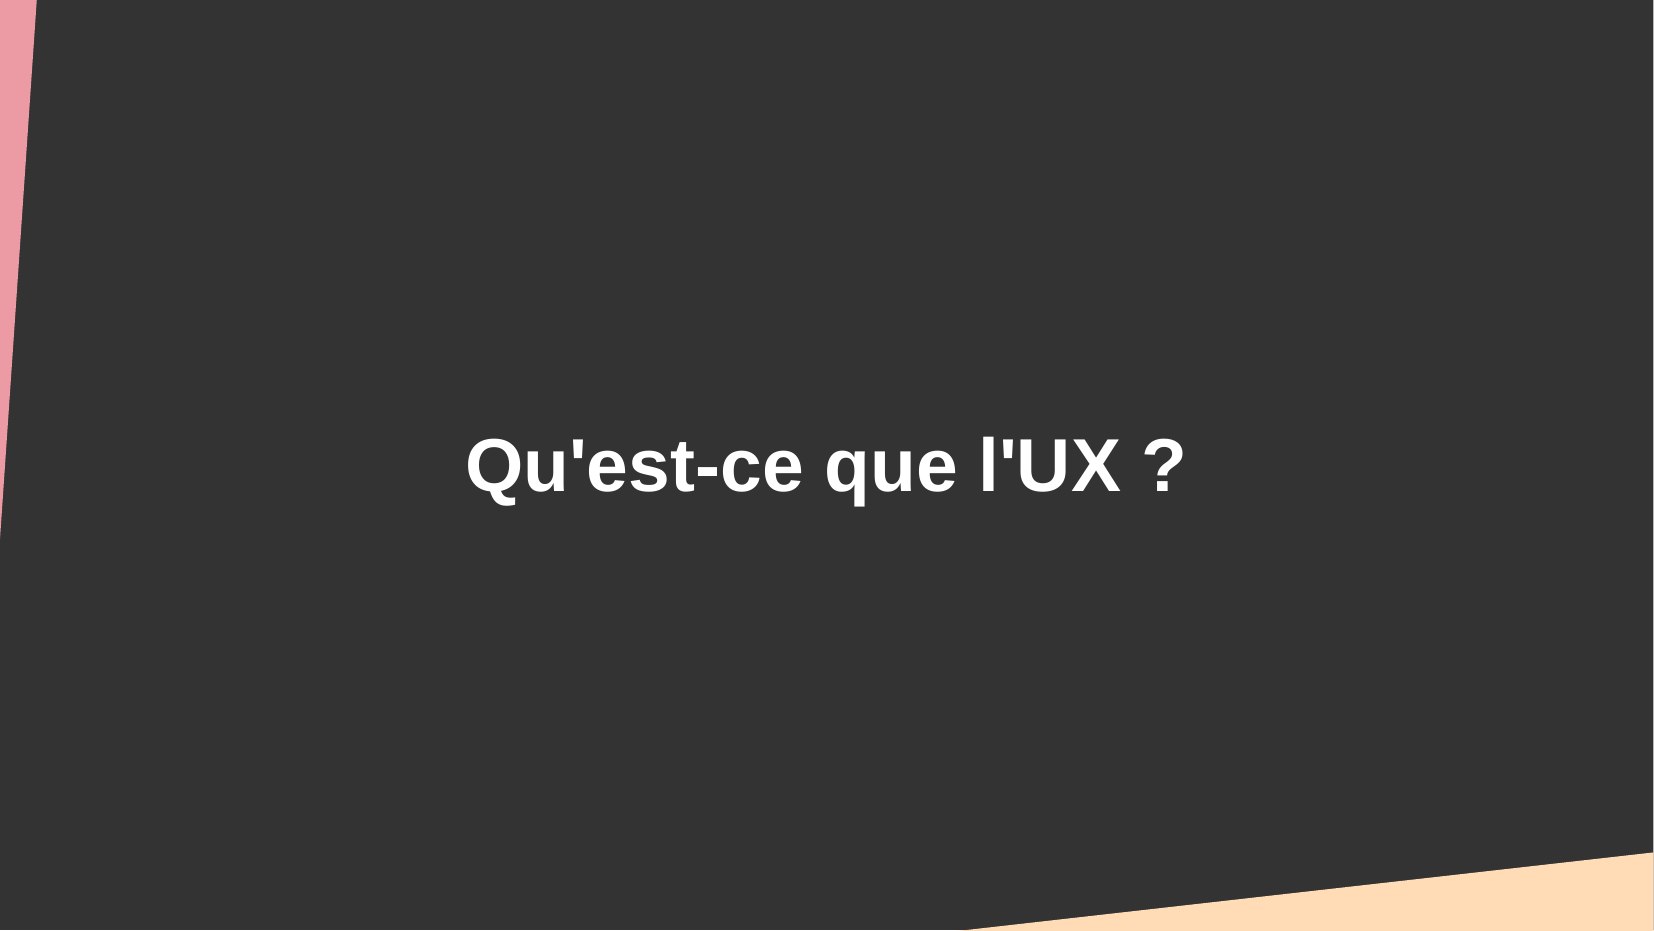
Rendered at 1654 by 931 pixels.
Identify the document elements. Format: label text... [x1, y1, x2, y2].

text_box [0, 0, 37, 539]
title Qu'est-ce que l'UX ? [19, 423, 1635, 508]
text_box [957, 852, 1654, 931]
